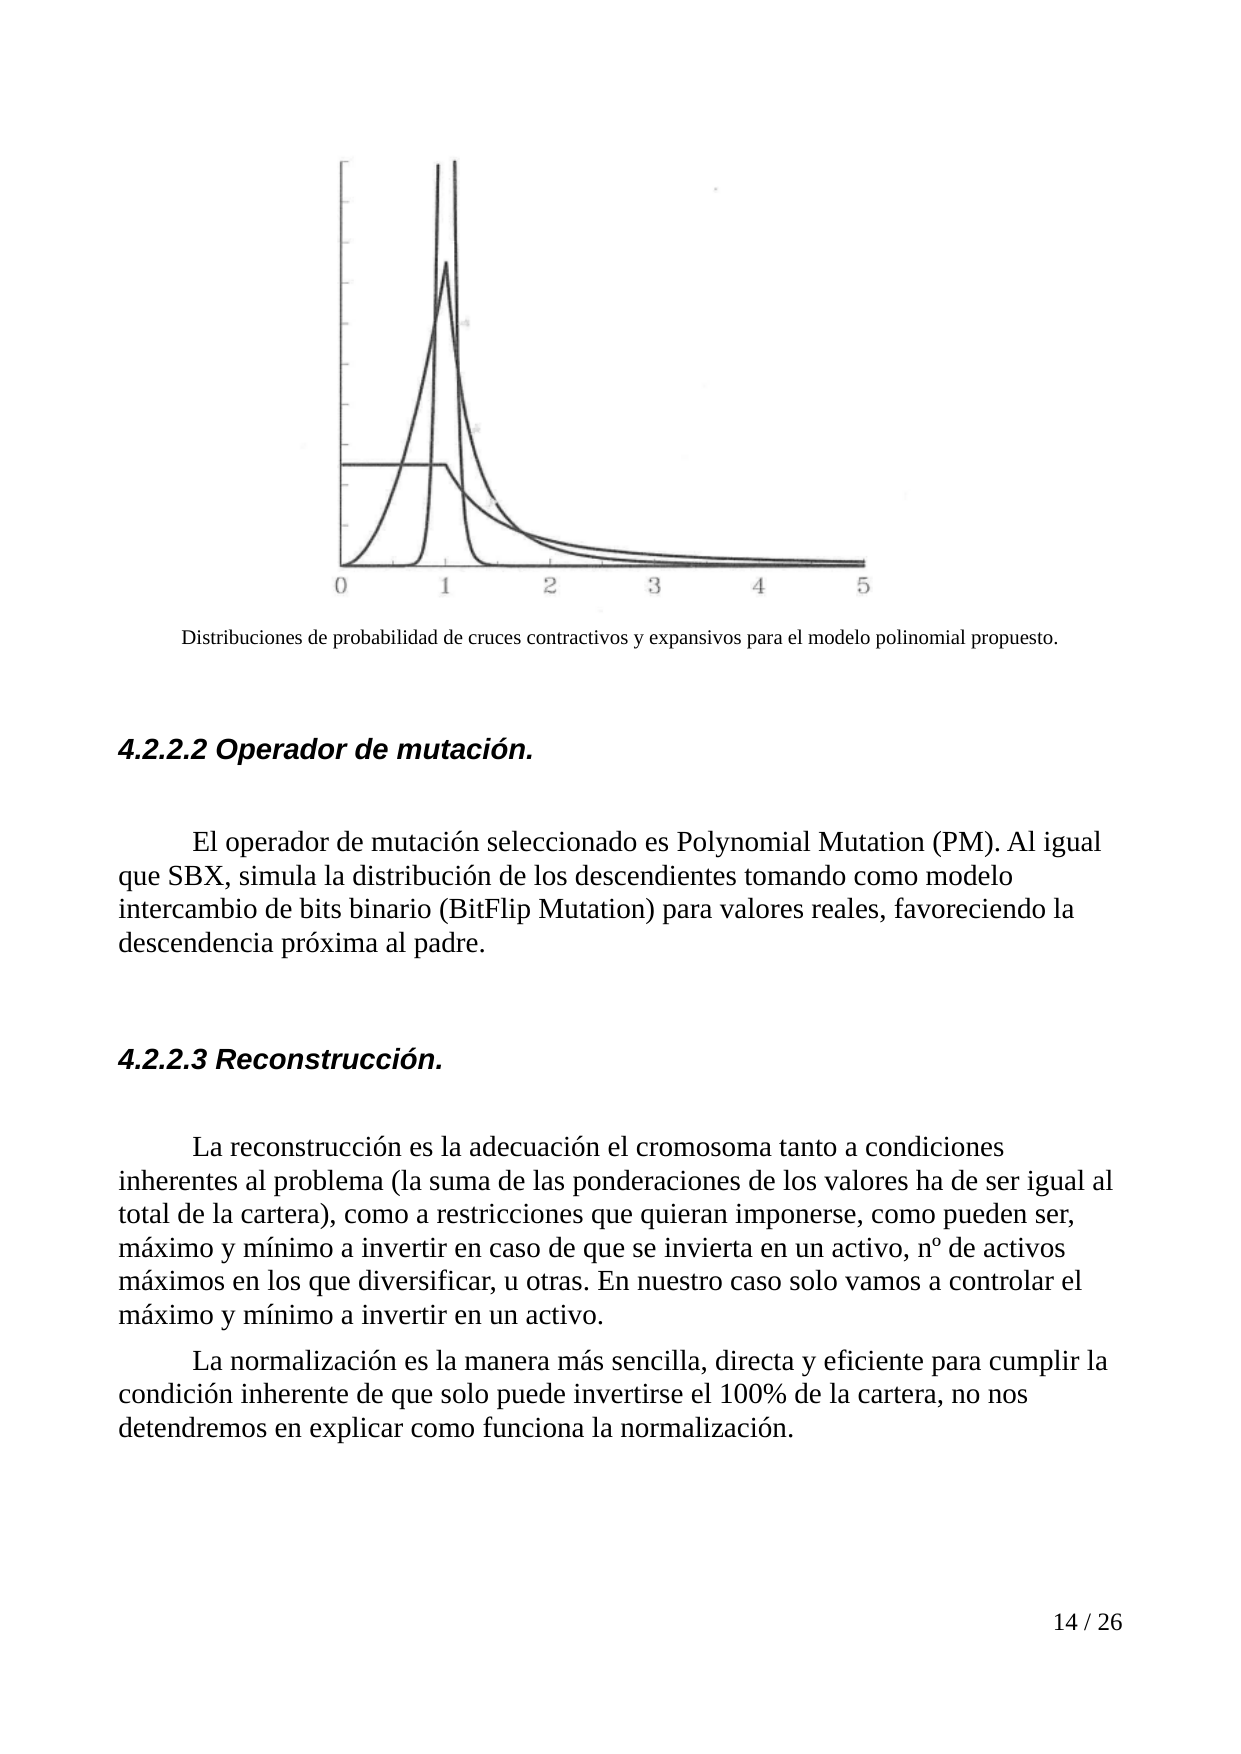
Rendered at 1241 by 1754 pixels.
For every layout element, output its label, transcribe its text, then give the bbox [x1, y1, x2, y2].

subtitle 4.2.2.3 Reconstrucción. [118, 1042, 1122, 1076]
subtitle 4.2.2.2 Operador de mutación. [118, 732, 1122, 766]
text La normalización es la manera más sencilla, directa y eficiente para cumplir la condición inherente de que solo puede invertirse el 100% de la cartera, no nos detendremos en explicar como funciona la normalización. [118, 1343, 1122, 1444]
text La reconstrucción es la adecuación el cromosoma tanto a condiciones inherentes al problema (la suma de las ponderaciones de los valores ha de ser igual al total de la cartera), como a restricciones que quieran imponerse, como pueden ser, máximo y mínimo a invertir en caso de que se invierta en un activo, nº de activos máximos en los que diversificar, u otras. En nuestro caso solo vamos a controlar el máximo y mínimo a invertir en un activo. [118, 1129, 1122, 1331]
text Distribuciones de probabilidad de cruces contractivos y expansivos para el modelo polinomial propuesto. [118, 624, 1122, 649]
text El operador de mutación seleccionado es Polynomial Mutation (PM). Al igual que SBX, simula la distribución de los descendientes tomando como modelo intercambio de bits binario (BitFlip Mutation) para valores reales, favoreciendo la descendencia próxima al padre. [118, 824, 1122, 958]
